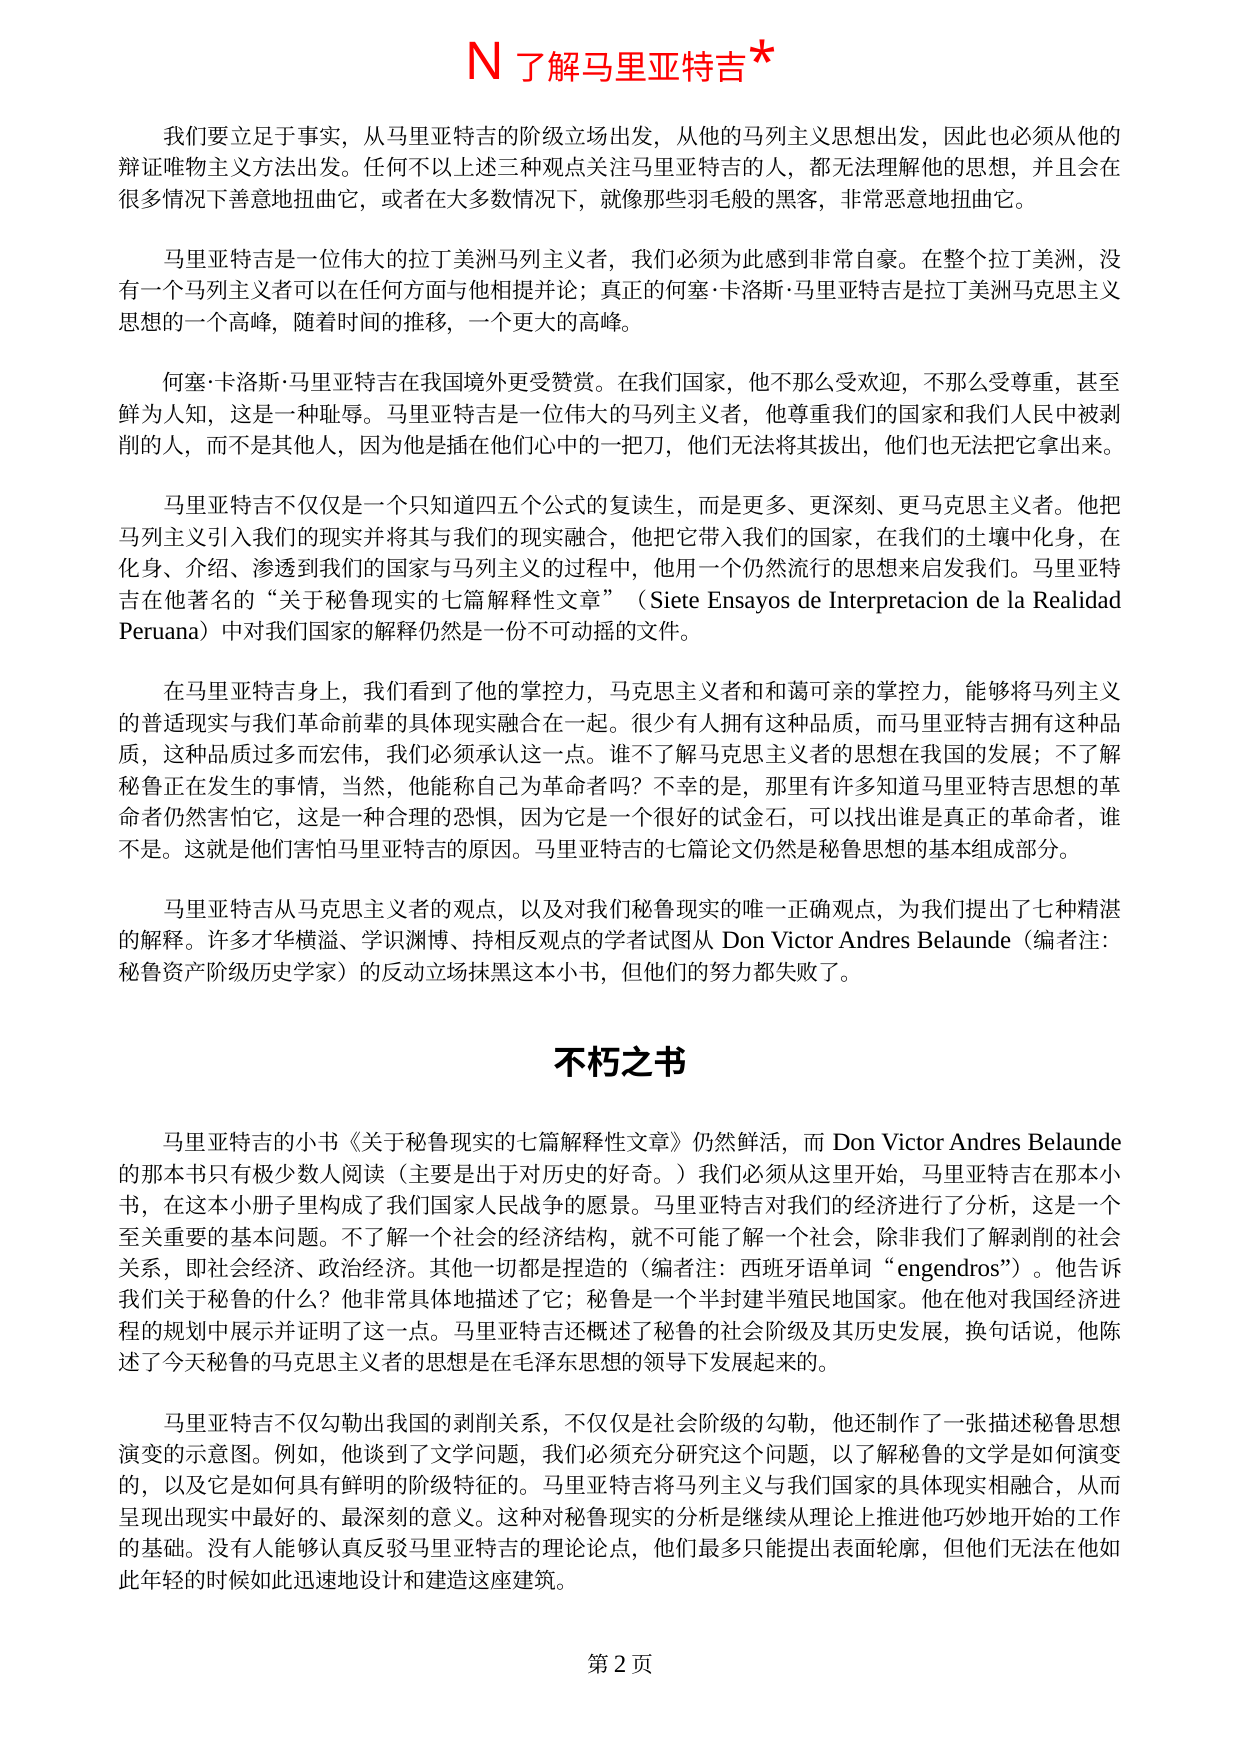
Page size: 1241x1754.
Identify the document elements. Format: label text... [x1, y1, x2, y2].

text 何塞·卡洛斯·马里亚特吉在我国境外更受赞赏。在我们国家，他不那么受欢迎，不那么受尊重，甚至鲜为人知，这是一种耻辱。马里亚特吉是一位伟大的马列主义者，他尊重我们的国家和我们人民中被剥削的人，而不是其他人，因为他是插在他们心中的一把刀，他们无法将其拔出，他们也无法把它拿出来。 [118, 365, 1122, 460]
text 马里亚特吉从马克思主义者的观点，以及对我们秘鲁现实的唯一正确观点，为我们提出了七种精湛的解释。许多才华横溢、学识渊博、持相反观点的学者试图从 Don Victor Andres Belaunde（编者注：秘鲁资产阶级历史学家）的反动立场抹黑这本小书，但他们的努力都失败了。 [118, 892, 1122, 986]
subtitle 不朽之书 [118, 1036, 1122, 1084]
text 马里亚特吉不仅勾勒出我国的剥削关系，不仅仅是社会阶级的勾勒，他还制作了一张描述秘鲁思想演变的示意图。例如，他谈到了文学问题，我们必须充分研究这个问题，以了解秘鲁的文学是如何演变的，以及它是如何具有鲜明的阶级特征的。马里亚特吉将马列主义与我们国家的具体现实相融合，从而呈现出现实中最好的、最深刻的意义。这种对秘鲁现实的分析是继续从理论上推进他巧妙地开始的工作的基础。没有人能够认真反驳马里亚特吉的理论论点，他们最多只能提出表面轮廓，但他们无法在他如此年轻的时候如此迅速地设计和建造这座建筑。 [118, 1406, 1122, 1594]
text 马里亚特吉是一位伟大的拉丁美洲马列主义者，我们必须为此感到非常自豪。在整个拉丁美洲，没有一个马列主义者可以在任何方面与他相提并论；真正的何塞·卡洛斯·马里亚特吉是拉丁美洲马克思主义思想的一个高峰，随着时间的推移，一个更大的高峰。 [118, 242, 1122, 337]
text 我们要立足于事实，从马里亚特吉的阶级立场出发，从他的马列主义思想出发，因此也必须从他的辩证唯物主义方法出发。任何不以上述三种观点关注马里亚特吉的人，都无法理解他的思想，并且会在很多情况下善意地扭曲它，或者在大多数情况下，就像那些羽毛般的黑客，非常恶意地扭曲它。 [118, 119, 1122, 213]
text 在马里亚特吉身上，我们看到了他的掌控力，马克思主义者和和蔼可亲的掌控力，能够将马列主义的普适现实与我们革命前辈的具体现实融合在一起。很少有人拥有这种品质，而马里亚特吉拥有这种品质，这种品质过多而宏伟，我们必须承认这一点。谁不了解马克思主义者的思想在我国的发展；不了解秘鲁正在发生的事情，当然，他能称自己为革命者吗？不幸的是，那里有许多知道马里亚特吉思想的革命者仍然害怕它，这是一种合理的恐惧，因为它是一个很好的试金石，可以找出谁是真正的革命者，谁不是。这就是他们害怕马里亚特吉的原因。马里亚特吉的七篇论文仍然是秘鲁思想的基本组成部分。 [118, 674, 1122, 863]
text 马里亚特吉不仅仅是一个只知道四五个公式的复读生，而是更多、更深刻、更马克思主义者。他把马列主义引入我们的现实并将其与我们的现实融合，他把它带入我们的国家，在我们的土壤中化身，在化身、介绍、渗透到我们的国家与马列主义的过程中，他用一个仍然流行的思想来启发我们。马里亚特吉在他著名的“关于秘鲁现实的七篇解释性文章”（Siete Ensayos de Interpretacion de la Realidad Peruana）中对我们国家的解释仍然是一份不可动摇的文件。 [118, 488, 1122, 646]
text 马里亚特吉的小书《关于秘鲁现实的七篇解释性文章》仍然鲜活，而 Don Victor Andres Belaunde 的那本书只有极少数人阅读（主要是出于对历史的好奇。）我们必须从这里开始，马里亚特吉在那本小书，在这本小册子里构成了我们国家人民战争的愿景。马里亚特吉对我们的经济进行了分析，这是一个至关重要的基本问题。不了解一个社会的经济结构，就不可能了解一个社会，除非我们了解剥削的社会关系，即社会经济、政治经济。其他一切都是捏造的（编者注：西班牙语单词“engendros”）。他告诉我们关于秘鲁的什么？他非常具体地描述了它；秘鲁是一个半封建半殖民地国家。他在他对我国经济进程的规划中展示并证明了这一点。马里亚特吉还概述了秘鲁的社会阶级及其历史发展，换句话说，他陈述了今天秘鲁的马克思主义者的思想是在毛泽东思想的领导下发展起来的。 [118, 1125, 1122, 1377]
